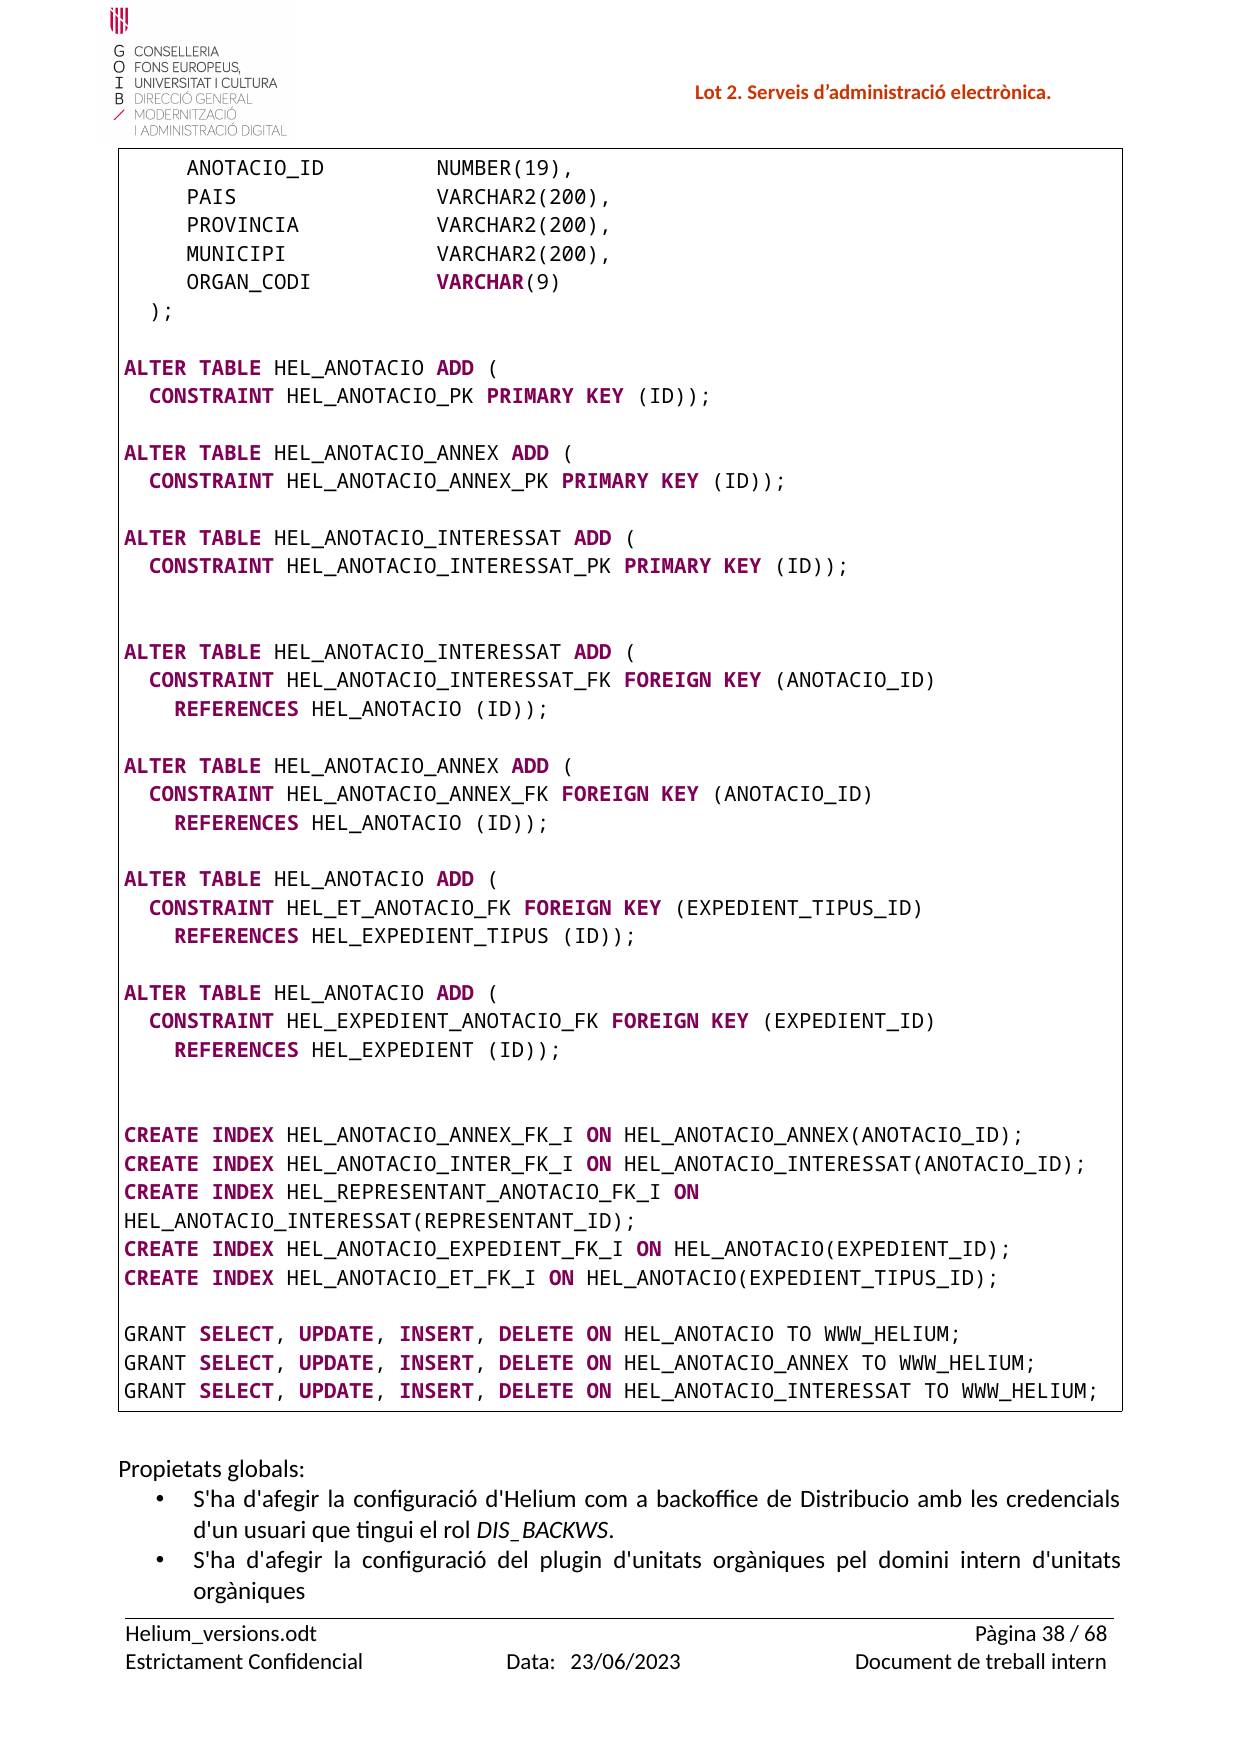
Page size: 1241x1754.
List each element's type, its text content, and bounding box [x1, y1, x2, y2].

picture [100, 0, 297, 144]
list S'ha d'afegir la configuració d'Helium com a backoffice de Distribucio amb les credencials d'un usuari que tingui el rol DIS_BACKWS. [156, 1483, 1122, 1544]
table_header ANOTACIO_ID NUMBER(19), PAIS VARCHAR2(200), PROVINCIA VARCHAR2(200), MUNICIPI VARCHAR2(200), ORGAN_CODI VARCHAR(9) ); ALTER TABLE HEL_ANOTACIO ADD ( CONSTRAINT HEL_ANOTACIO_PK PRIMARY KEY (ID)); ALTER TABLE HEL_ANOTACIO_ANNEX ADD ( CONSTRAINT HEL_ANOTACIO_ANNEX_PK PRIMARY KEY (ID)); ALTER TABLE HEL_ANOTACIO_INTERESSAT ADD ( CONSTRAINT HEL_ANOTACIO_INTERESSAT_PK PRIMARY KEY (ID)); ALTER TABLE HEL_ANOTACIO_INTERESSAT ADD ( CONSTRAINT HEL_ANOTACIO_INTERESSAT_FK FOREIGN KEY (ANOTACIO_ID) REFERENCES HEL_ANOTACIO (ID)); ALTER TABLE HEL_ANOTACIO_ANNEX ADD ( CONSTRAINT HEL_ANOTACIO_ANNEX_FK FOREIGN KEY (ANOTACIO_ID) REFERENCES HEL_ANOTACIO (ID)); ALTER TABLE HEL_ANOTACIO ADD ( CONSTRAINT HEL_ET_ANOTACIO_FK FOREIGN KEY (EXPEDIENT_TIPUS_ID) REFERENCES HEL_EXPEDIENT_TIPUS (ID)); ALTER TABLE HEL_ANOTACIO ADD ( CONSTRAINT HEL_EXPEDIENT_ANOTACIO_FK FOREIGN KEY (EXPEDIENT_ID) REFERENCES HEL_EXPEDIENT (ID)); CREATE INDEX HEL_ANOTACIO_ANNEX_FK_I ON HEL_ANOTACIO_ANNEX(ANOTACIO_ID); CREATE INDEX HEL_ANOTACIO_INTER_FK_I ON HEL_ANOTACIO_INTERESSAT(ANOTACIO_ID); CREATE INDEX HEL_REPRESENTANT_ANOTACIO_FK_I ON HEL_ANOTACIO_INTERESSAT(REPRESENTANT_ID); CREATE INDEX HEL_ANOTACIO_EXPEDIENT_FK_I ON HEL_ANOTACIO(EXPEDIENT_ID); CREATE INDEX HEL_ANOTACIO_ET_FK_I ON HEL_ANOTACIO(EXPEDIENT_TIPUS_ID); GRANT SELECT, UPDATE, INSERT, DELETE ON HEL_ANOTACIO TO WWW_HELIUM; GRANT SELECT, UPDATE, INSERT, DELETE ON HEL_ANOTACIO_ANNEX TO WWW_HELIUM; GRANT SELECT, UPDATE, INSERT, DELETE ON HEL_ANOTACIO_INTERESSAT TO WWW_HELIUM; [119, 149, 1122, 1411]
list S'ha d'afegir la configuració del plugin d'unitats orgàniques pel domini intern d'unitats orgàniques [156, 1544, 1122, 1606]
text Propietats globals: [118, 1453, 1122, 1483]
